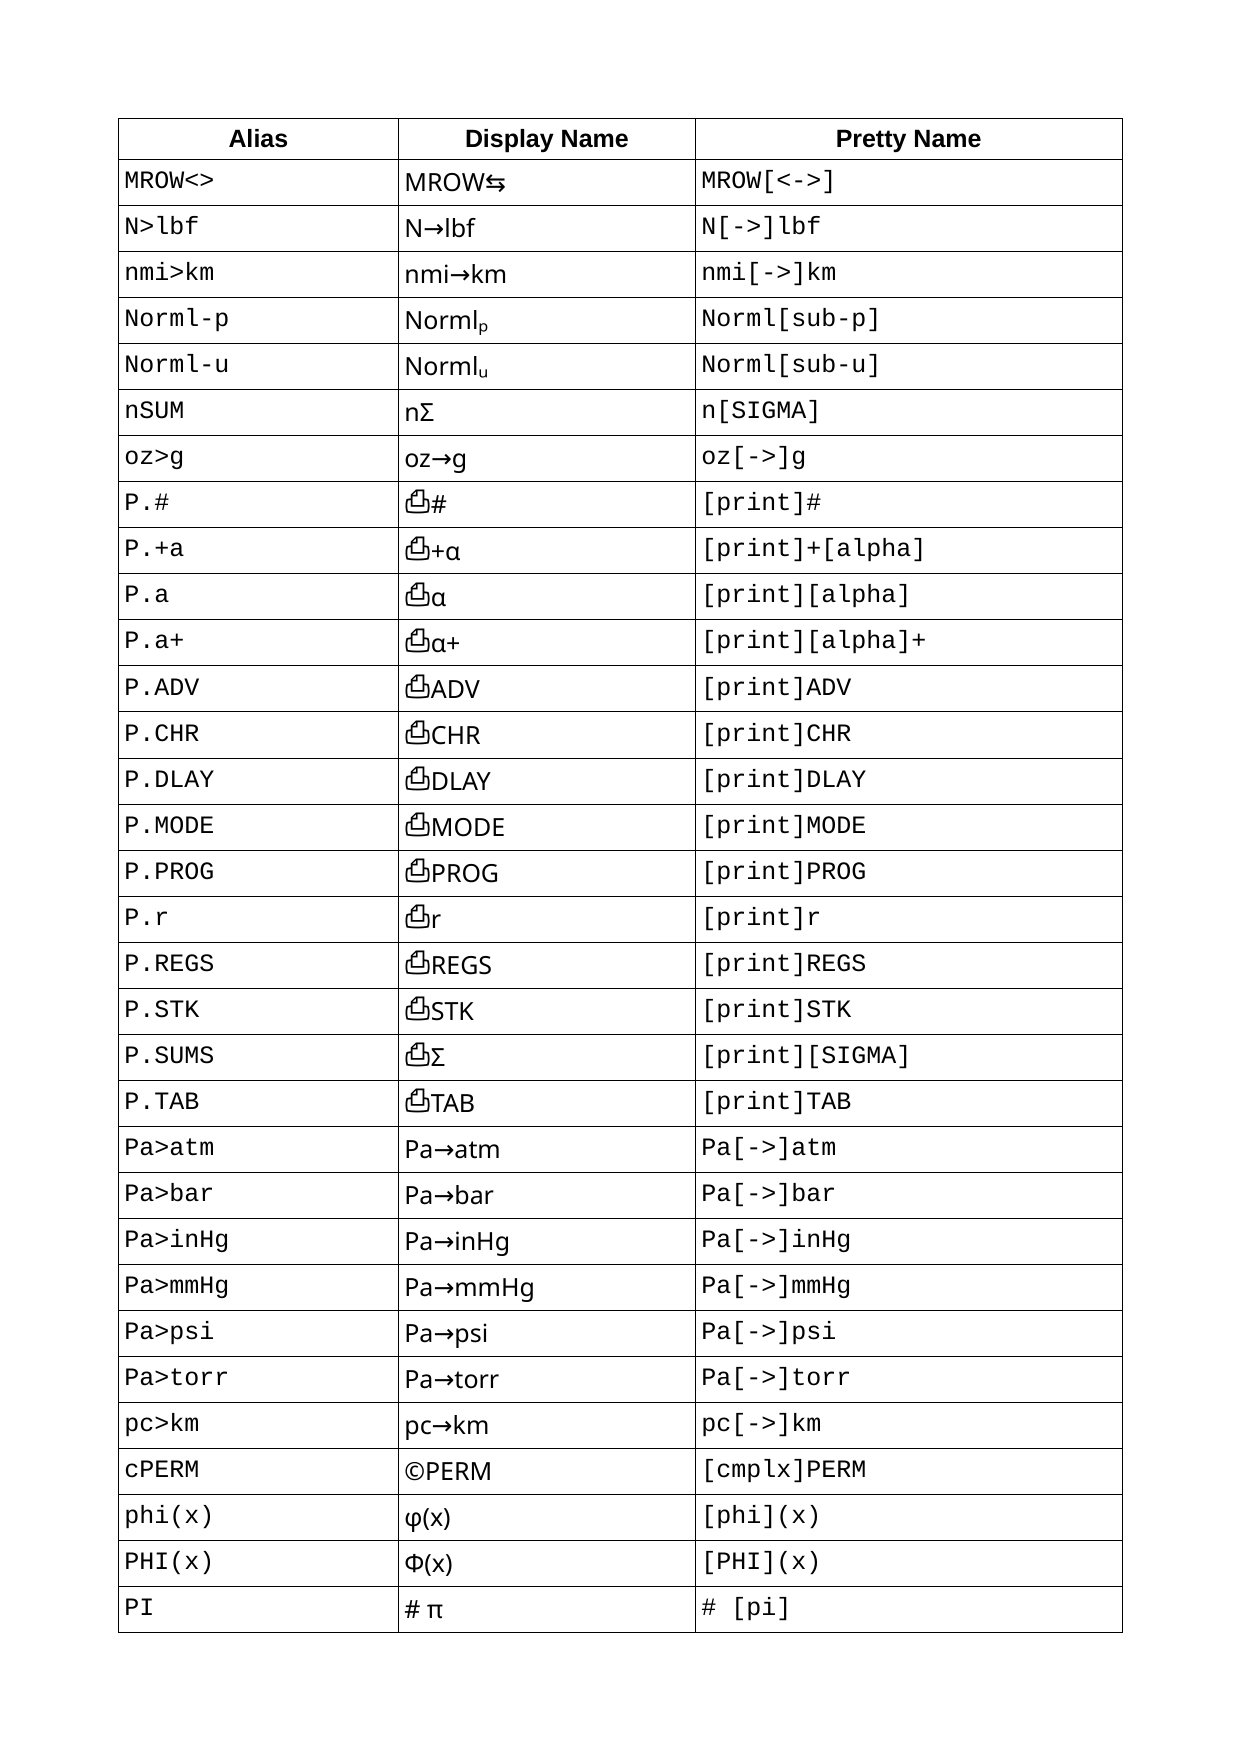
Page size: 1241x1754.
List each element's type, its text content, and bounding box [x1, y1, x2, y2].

table_cell P.REGS [119, 943, 398, 988]
table_cell Pa[->]bar [696, 1173, 1122, 1218]
table_cell Norml-p [119, 298, 398, 343]
table_cell N→lbf [399, 206, 695, 251]
table_cell Pa[->]inHg [696, 1219, 1122, 1264]
table_cell P.SUMS [119, 1035, 398, 1080]
table_cell [print]PROG [696, 851, 1122, 896]
table_cell P.CHR [119, 712, 398, 757]
table_cell P.a [119, 574, 398, 619]
table_cell [print][SIGMA] [696, 1035, 1122, 1080]
table_cell Norml-u [119, 344, 398, 389]
table_cell N>lbf [119, 206, 398, 251]
table_header Alias [119, 119, 398, 159]
table_cell nSUM [119, 390, 398, 435]
table_cell N[->]lbf [696, 206, 1122, 251]
table_cell Pa→atm [399, 1127, 695, 1172]
table_cell Pa[->]mmHg [696, 1265, 1122, 1310]
table_cell MROW<> [119, 160, 398, 205]
table_cell nΣ [399, 390, 695, 435]
table_cell [print][alpha] [696, 574, 1122, 619]
table_cell pc[->]km [696, 1403, 1122, 1448]
table_cell n[SIGMA] [696, 390, 1122, 435]
table_cell [print]CHR [696, 712, 1122, 757]
table_cell nmi[->]km [696, 252, 1122, 297]
table_header Pretty Name [696, 119, 1122, 159]
table_cell ⎙CHR [399, 712, 695, 757]
table_cell PI [119, 1587, 398, 1632]
table_cell PHI(x) [119, 1541, 398, 1586]
table_cell oz>g [119, 436, 398, 481]
table_cell nmi→km [399, 252, 695, 297]
table_cell Pa>inHg [119, 1219, 398, 1264]
table_cell Pa>atm [119, 1127, 398, 1172]
table_cell Pa>bar [119, 1173, 398, 1218]
table_cell [print]+[alpha] [696, 528, 1122, 573]
table_cell Pa[->]psi [696, 1311, 1122, 1356]
table_cell Normlₚ [399, 298, 695, 343]
table_cell ⎙r [399, 897, 695, 942]
table_cell φ(x) [399, 1495, 695, 1540]
table_cell P.DLAY [119, 759, 398, 803]
table_cell P.TAB [119, 1081, 398, 1126]
table_cell P.STK [119, 989, 398, 1034]
table_cell cPERM [119, 1449, 398, 1494]
table_cell ⎙ADV [399, 666, 695, 711]
table_cell Pa→torr [399, 1357, 695, 1402]
table_cell Norml[sub-p] [696, 298, 1122, 343]
table_cell [PHI](x) [696, 1541, 1122, 1586]
table_cell Pa[->]torr [696, 1357, 1122, 1402]
table_cell ⎙α [399, 574, 695, 619]
table_cell oz→g [399, 436, 695, 481]
table_cell ⎙PROG [399, 851, 695, 896]
table_cell Pa>mmHg [119, 1265, 398, 1310]
table_cell [print]REGS [696, 943, 1122, 988]
table_cell pc→km [399, 1403, 695, 1448]
table_cell [print]TAB [696, 1081, 1122, 1126]
table_cell ⎙α+ [399, 620, 695, 665]
table_cell ⎙# [399, 482, 695, 527]
table_cell [print][alpha]+ [696, 620, 1122, 665]
table_cell P.+a [119, 528, 398, 573]
table_cell P.a+ [119, 620, 398, 665]
table_cell phi(x) [119, 1495, 398, 1540]
table_cell # [pi] [696, 1587, 1122, 1632]
table_cell Norml[sub-u] [696, 344, 1122, 389]
table_cell P.r [119, 897, 398, 942]
table_cell Pa→mmHg [399, 1265, 695, 1310]
table_cell ⎙Σ [399, 1035, 695, 1080]
table_cell [print]MODE [696, 805, 1122, 849]
table_cell ©PERM [399, 1449, 695, 1494]
table_header Display Name [399, 119, 695, 159]
table_cell ⎙STK [399, 989, 695, 1034]
table_cell ⎙MODE [399, 805, 695, 849]
table_cell Φ(x) [399, 1541, 695, 1586]
table_cell ⎙REGS [399, 943, 695, 988]
table_cell Pa→bar [399, 1173, 695, 1218]
table_cell Normlᵤ [399, 344, 695, 389]
table_cell MROW⇆ [399, 160, 695, 205]
table_cell [print]STK [696, 989, 1122, 1034]
table_cell [cmplx]PERM [696, 1449, 1122, 1494]
table_cell P.# [119, 482, 398, 527]
table_cell Pa>torr [119, 1357, 398, 1402]
table_cell Pa>psi [119, 1311, 398, 1356]
table_cell P.ADV [119, 666, 398, 711]
table_cell [phi](x) [696, 1495, 1122, 1540]
table_cell P.MODE [119, 805, 398, 849]
table_cell MROW[<->] [696, 160, 1122, 205]
table_cell oz[->]g [696, 436, 1122, 481]
table_cell nmi>km [119, 252, 398, 297]
table_cell [print]r [696, 897, 1122, 942]
table_cell # π [399, 1587, 695, 1632]
table_cell [print]# [696, 482, 1122, 527]
table_cell [print]ADV [696, 666, 1122, 711]
table_cell Pa→inHg [399, 1219, 695, 1264]
table_cell pc>km [119, 1403, 398, 1448]
table_cell Pa→psi [399, 1311, 695, 1356]
table_cell [print]DLAY [696, 759, 1122, 803]
table_cell ⎙+α [399, 528, 695, 573]
table_cell P.PROG [119, 851, 398, 896]
table_cell Pa[->]atm [696, 1127, 1122, 1172]
table_cell ⎙DLAY [399, 759, 695, 803]
table_cell ⎙TAB [399, 1081, 695, 1126]
